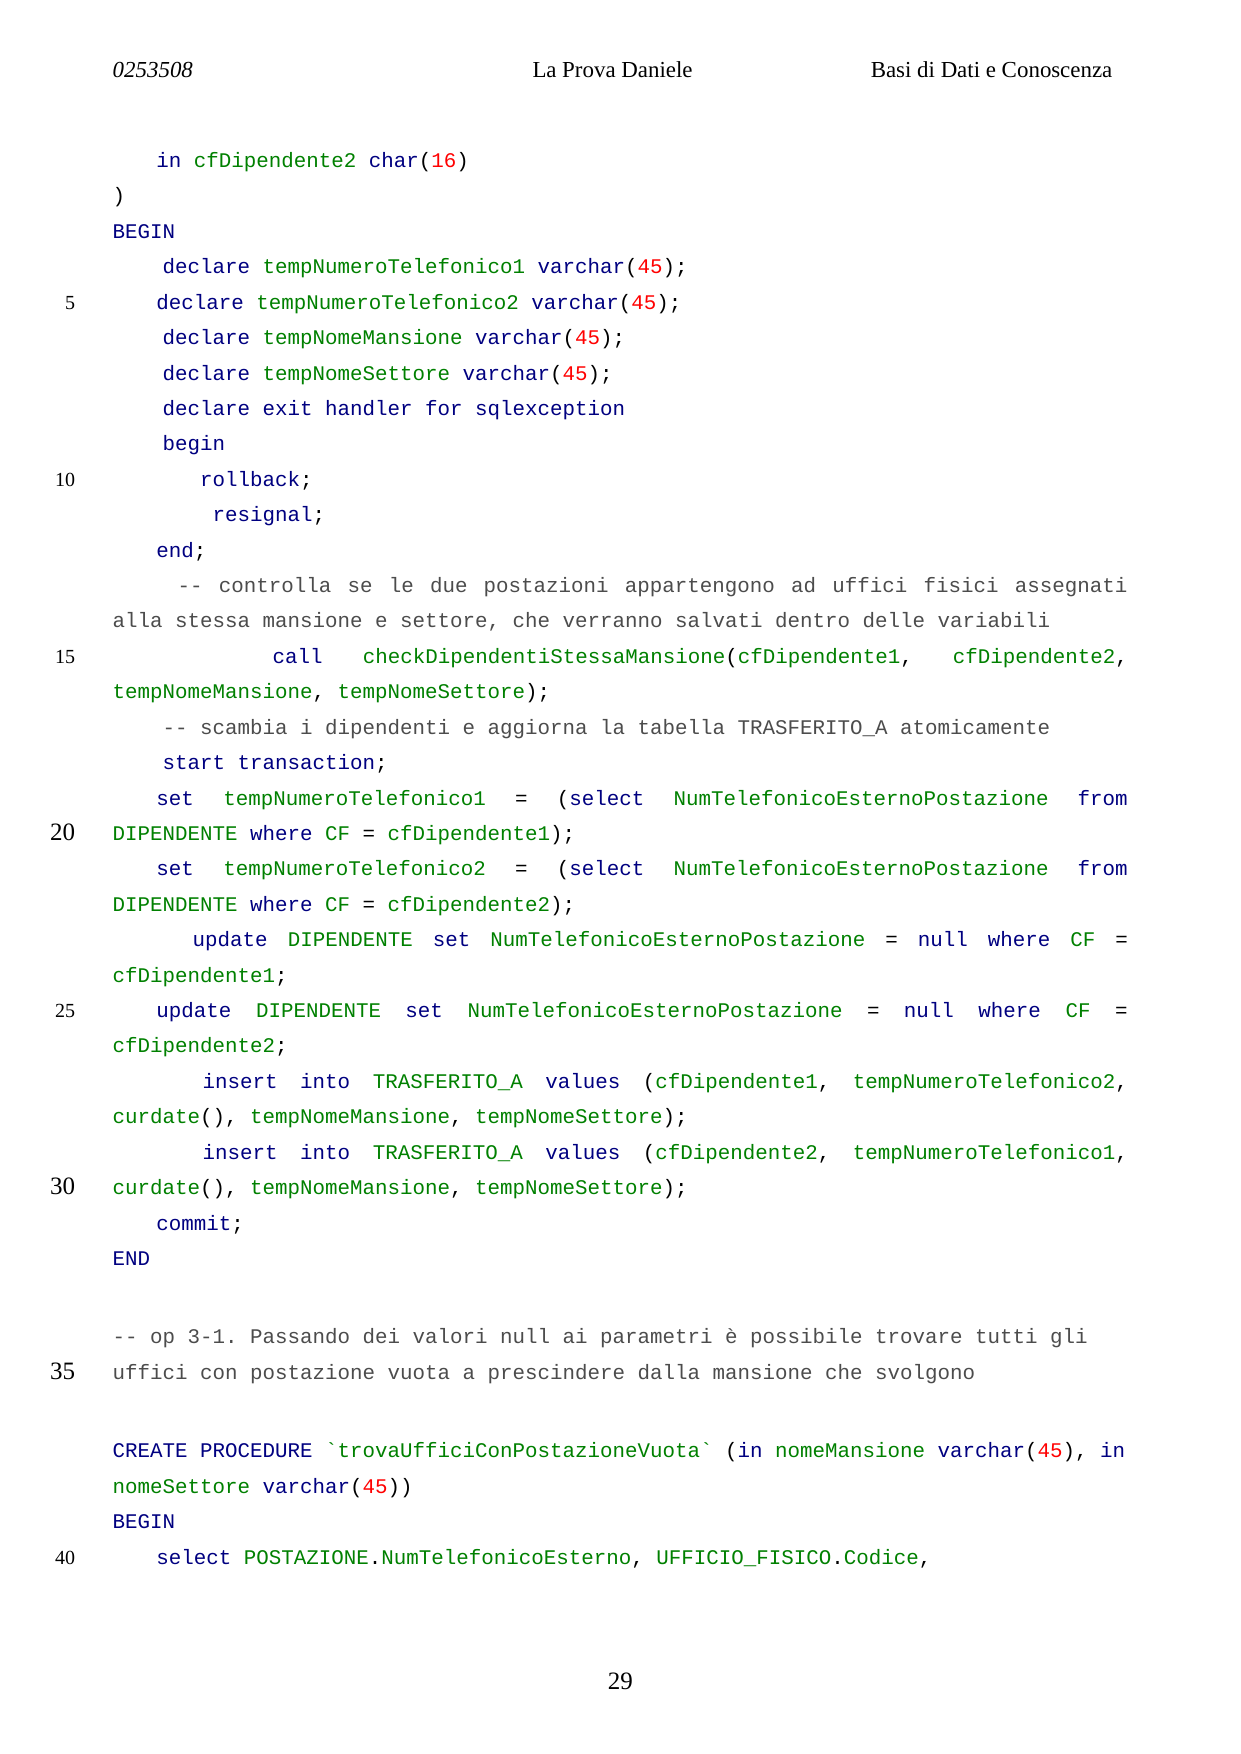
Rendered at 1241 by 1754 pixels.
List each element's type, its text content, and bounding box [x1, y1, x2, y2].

text CREATE PROCEDURE `trovaUfficiConPostazioneVuota` (in nomeMansione varchar(45), in nomeSettore varchar(45)) [112, 1440, 1128, 1499]
text rollback; [112, 469, 1128, 492]
text set tempNumeroTelefonico1 = (select NumTelefonicoEsternoPostazione from DIPENDENTE where CF = cfDipendente1); [112, 787, 1128, 847]
text -- op 3-1. Passando dei valori null ai parametri è possibile trovare tutti gli uffici con postazione vuota a prescindere dalla mansione che svolgono [112, 1326, 1128, 1386]
text BEGIN [112, 1511, 1128, 1535]
text select POSTAZIONE.NumTelefonicoEsterno, UFFICIO_FISICO.Codice, [112, 1547, 1128, 1570]
text declare tempNomeMansione varchar(45); [112, 327, 1128, 351]
text declare tempNumeroTelefonico1 varchar(45); [112, 256, 1128, 280]
text END [112, 1248, 1128, 1272]
text -- controlla se le due postazioni appartengono ad uffici fisici assegnati alla stessa mansione e settore, che verranno salvati dentro delle variabili [112, 575, 1128, 634]
text -- scambia i dipendenti e aggiorna la tabella TRASFERITO_A atomicamente [112, 717, 1128, 740]
text declare tempNumeroTelefonico2 varchar(45); [112, 292, 1128, 315]
text insert into TRASFERITO_A values (cfDipendente2, tempNumeroTelefonico1, curdate(), tempNomeMansione, tempNomeSettore); [112, 1142, 1128, 1201]
text declare exit handler for sqlexception [112, 398, 1128, 422]
text begin [112, 433, 1128, 457]
text start transaction; [112, 752, 1128, 776]
text resignal; [112, 504, 1128, 528]
text declare tempNomeSettore varchar(45); [112, 362, 1128, 386]
text BEGIN [112, 221, 1128, 244]
text ) [112, 185, 1128, 209]
text commit; [112, 1212, 1128, 1236]
text call checkDipendentiStessaMansione(cfDipendente1, cfDipendente2, tempNomeMansione, tempNomeSettore); [112, 646, 1128, 705]
text set tempNumeroTelefonico2 = (select NumTelefonicoEsternoPostazione from DIPENDENTE where CF = cfDipendente2); [112, 858, 1128, 917]
text in cfDipendente2 char(16) [112, 150, 1128, 174]
text insert into TRASFERITO_A values (cfDipendente1, tempNumeroTelefonico2, curdate(), tempNomeMansione, tempNomeSettore); [112, 1071, 1128, 1130]
text update DIPENDENTE set NumTelefonicoEsternoPostazione = null where CF = cfDipendente1; [112, 929, 1128, 988]
text update DIPENDENTE set NumTelefonicoEsternoPostazione = null where CF = cfDipendente2; [112, 1000, 1128, 1059]
text end; [112, 539, 1128, 563]
